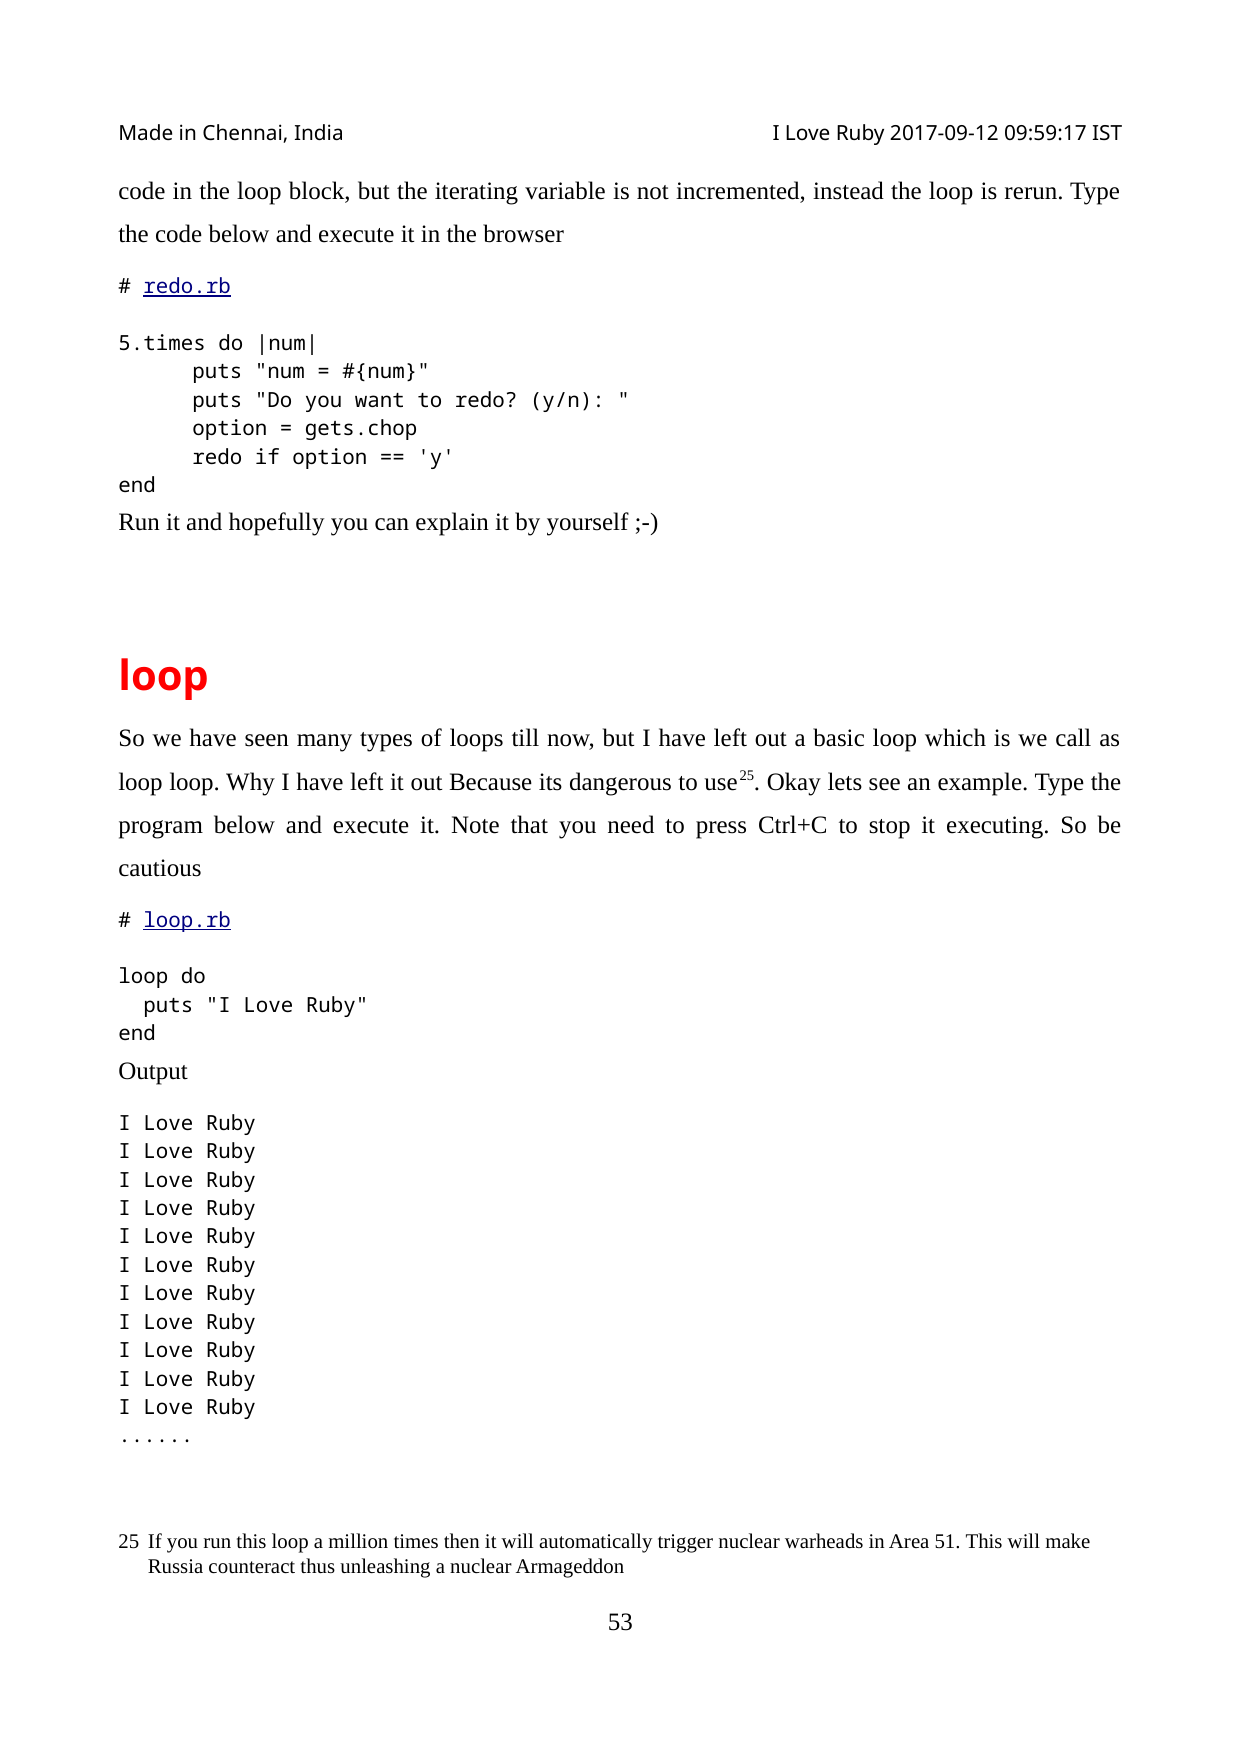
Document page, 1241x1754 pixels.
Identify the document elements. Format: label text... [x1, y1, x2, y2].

text # redo.rb [118, 271, 1122, 299]
text I Love Ruby [118, 1392, 1122, 1421]
text option = gets.chop [118, 413, 1122, 442]
text code in the loop block, but the iterating variable is not incremented, instead the loop is rerun. Type the code below and execute it in the browser [118, 176, 1122, 248]
text I Love Ruby [118, 1222, 1122, 1250]
text I Love Ruby [118, 1193, 1122, 1222]
text So we have seen many types of loops till now, but I have left out a basic loop which is we call as loop loop. Why I have left it out Because its dangerous to use. Okay lets see an example. Type the program below and execute it. Note that you need to press Ctrl+C to stop it executing. So be cautious [118, 723, 1122, 882]
text puts "Do you want to redo? (y/n): " [118, 385, 1122, 413]
text 5.times do |num| [118, 328, 1122, 356]
text loop do [118, 962, 1122, 990]
text Output [118, 1056, 1122, 1084]
text Run it and hopefully you can explain it by yourself ;-) [118, 507, 1122, 536]
text I Love Ruby [118, 1108, 1122, 1136]
text I Love Ruby [118, 1335, 1122, 1364]
text puts "I Love Ruby" [118, 990, 1122, 1018]
text puts "num = #{num}" [118, 356, 1122, 385]
text redo if option == 'y' [118, 442, 1122, 470]
text ...... [118, 1421, 1122, 1449]
text end [118, 1018, 1122, 1047]
text I Love Ruby [118, 1165, 1122, 1193]
text I Love Ruby [118, 1307, 1122, 1335]
text I Love Ruby [118, 1250, 1122, 1278]
text # loop.rb [118, 905, 1122, 933]
text I Love Ruby [118, 1278, 1122, 1307]
text If you run this loop a million times then it will automatically trigger nuclear warheads in Area 51. This will make Russia counteract thus unleashing a nuclear Armageddon [118, 1529, 1122, 1578]
text I Love Ruby [118, 1136, 1122, 1165]
text I Love Ruby [118, 1364, 1122, 1392]
text end [118, 470, 1122, 499]
subtitle loop [118, 645, 1122, 702]
